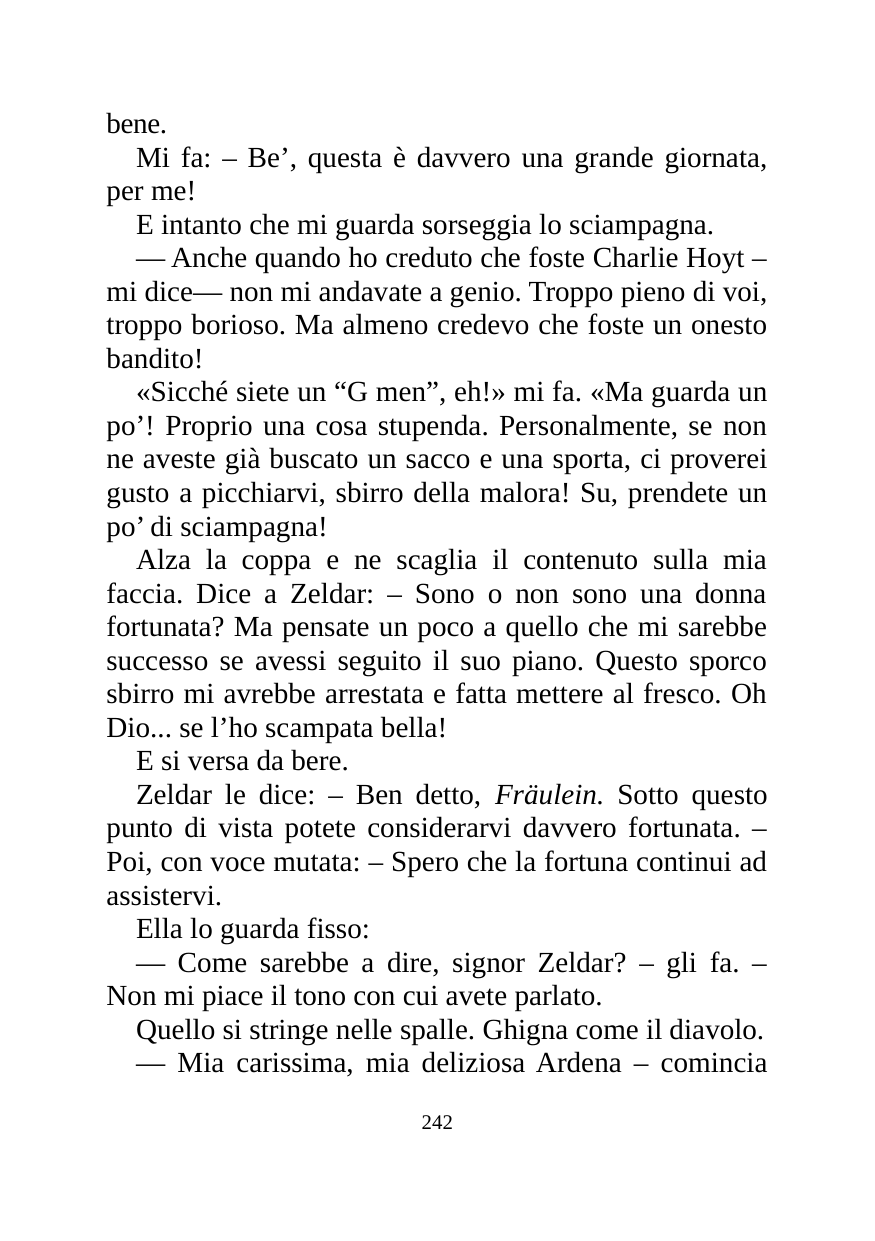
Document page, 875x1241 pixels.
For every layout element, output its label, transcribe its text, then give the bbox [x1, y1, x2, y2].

text Mi fa: – Be’, questa è davvero una grande giornata, per me! [106, 140, 768, 207]
text E intanto che mi guarda sorseggia lo sciampagna. [106, 207, 768, 240]
text «Sicché siete un “G men”, eh!» mi fa. «Ma guarda un po’! Proprio una cosa stupenda. Personalmente, se non ne aveste già buscato un sacco e una sporta, ci proverei gusto a picchiarvi, sbirro della malora! Su, prendete un po’ di sciampagna! [106, 374, 768, 542]
text Alza la coppa e ne scaglia il contenuto sulla mia faccia. Dice a Zeldar: – Sono o non sono una donna fortunata? Ma pensate un poco a quello che mi sarebbe successo se avessi seguito il suo piano. Questo sporco sbirro mi avrebbe arrestata e fatta mettere al fresco. Oh Dio... se l’ho scampata bella! [106, 542, 768, 743]
text E si versa da bere. [106, 743, 768, 777]
text Zeldar le dice: – Ben detto, Fräulein. Sotto questo punto di vista potete considerarvi davvero fortunata. – Poi, con voce mutata: – Spero che la fortuna continui ad assistervi. [106, 777, 768, 911]
text Quello si stringe nelle spalle. Ghigna come il diavolo. [106, 1012, 768, 1045]
text bene. [106, 106, 768, 140]
text — Mia carissima, mia deliziosa Ardena – comincia [106, 1045, 768, 1079]
text — Come sarebbe a dire, signor Zeldar? – gli fa. – Non mi piace il tono con cui avete parlato. [106, 945, 768, 1012]
text Ella lo guarda fisso: [106, 911, 768, 945]
text — Anche quando ho creduto che foste Charlie Hoyt – mi dice— non mi andavate a genio. Troppo pieno di voi, troppo borioso. Ma almeno credevo che foste un onesto bandito! [106, 240, 768, 374]
